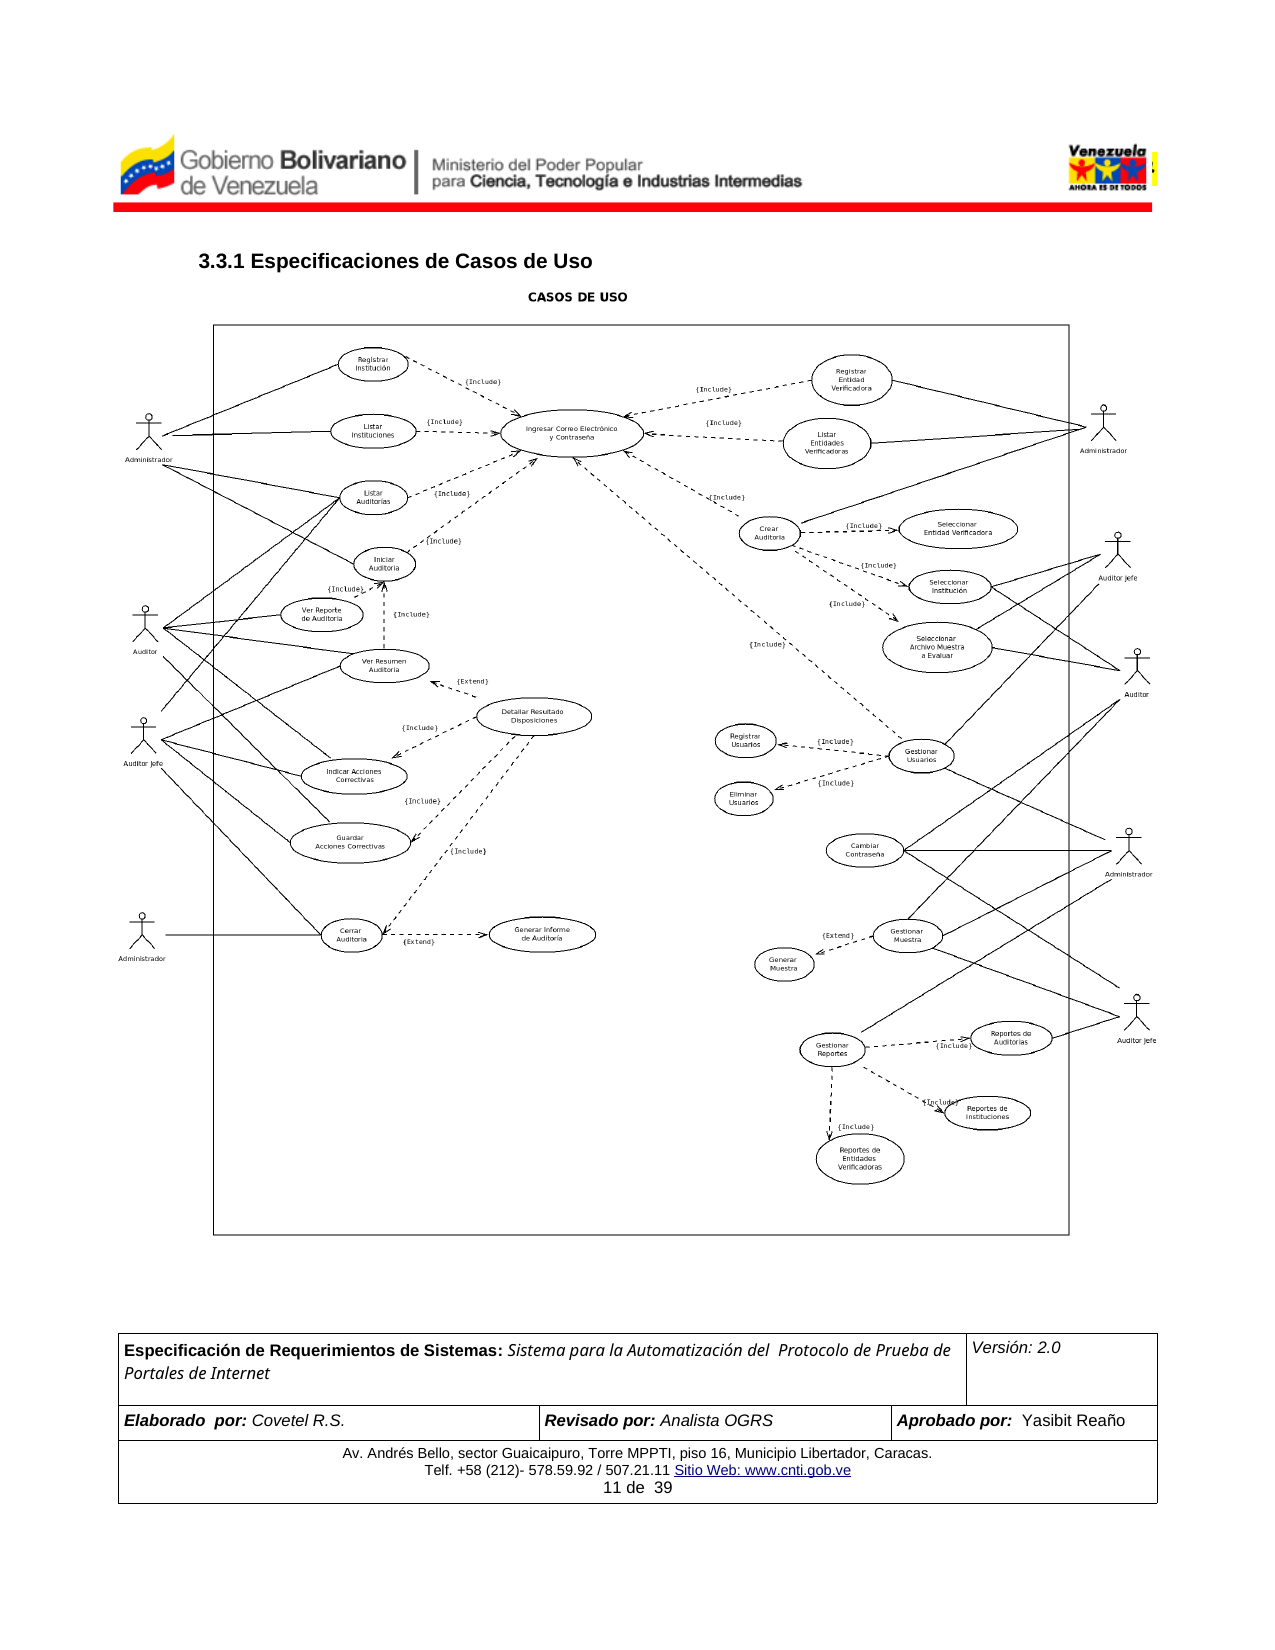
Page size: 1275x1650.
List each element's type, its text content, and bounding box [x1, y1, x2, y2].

picture [118, 290, 1157, 1236]
subtitle Especificaciones de Casos de Uso [192, 250, 1157, 273]
picture [113, 126, 1153, 212]
